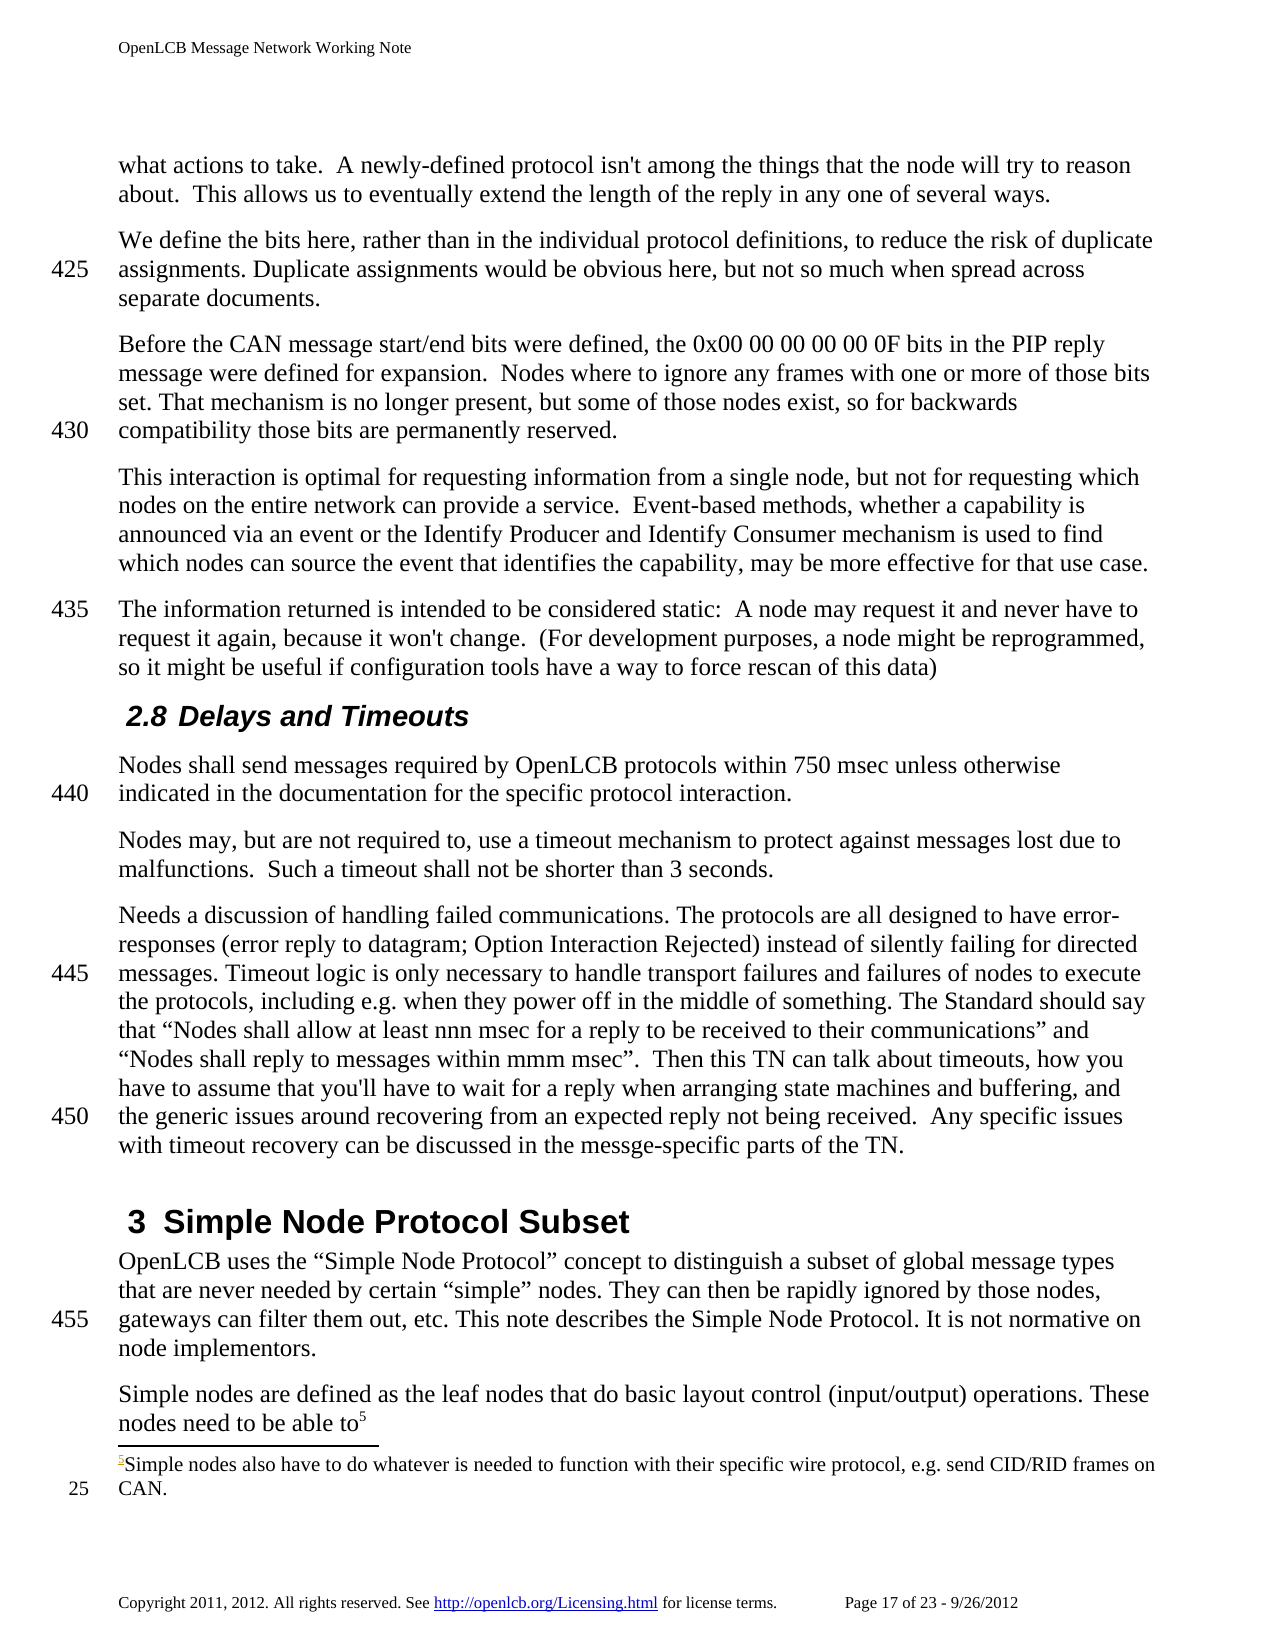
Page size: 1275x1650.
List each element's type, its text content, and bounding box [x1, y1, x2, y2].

text Before the CAN message start/end bits were defined, the 0x00 00 00 00 00 0F bits in the PIP reply message were defined for expansion. Nodes where to ignore any frames with one or more of those bits set. That mechanism is no longer present, but some of those nodes exist, so for backwards compatibility those bits are permanently reserved. [118, 329, 1157, 444]
text Nodes may, but are not required to, use a timeout mechanism to protect against messages lost due to malfunctions. Such a timeout shall not be shorter than 3 seconds. [118, 825, 1157, 882]
text We define the bits here, rather than in the individual protocol definitions, to reduce the risk of duplicate assignments. Duplicate assignments would be obvious here, but not so much when spread across separate documents. [118, 225, 1157, 311]
text Simple nodes are defined as the leaf nodes that do basic layout control (input/output) operations. These nodes need to be able to [118, 1379, 1157, 1437]
text Nodes shall send messages required by OpenLCB protocols within 750 msec unless otherwise indicated in the documentation for the specific protocol interaction. [118, 750, 1157, 807]
text The information returned is intended to be considered static: A node may request it and never have to request it again, because it won't change. (For development purposes, a node might be reprogrammed, so it might be useful if configuration tools have a way to force rescan of this data) [118, 594, 1157, 681]
subtitle Simple Node Protocol Subset [118, 1202, 1157, 1240]
text what actions to take. A newly-defined protocol isn't among the things that the node will try to reason about. This allows us to eventually extend the length of the reply in any one of several ways. [118, 150, 1157, 207]
text Simple nodes also have to do whatever is needed to function with their specific wire protocol, e.g. send CID/RID frames on CAN. [118, 1452, 1157, 1500]
text Needs a discussion of handling failed communications. The protocols are all designed to have error-responses (error reply to datagram; Option Interaction Rejected) instead of silently failing for directed messages. Timeout logic is only necessary to handle transport failures and failures of nodes to execute the protocols, including e.g. when they power off in the middle of something. The Standard should say that “Nodes shall allow at least nnn msec for a reply to be received to their communications” and “Nodes shall reply to messages within mmm msec”. Then this TN can talk about timeouts, how you have to assume that you'll have to wait for a reply when arranging state machines and buffering, and the generic issues around recovering from an expected reply not being received. Any specific issues with timeout recovery can be discussed in the messge-specific parts of the TN. [118, 900, 1157, 1159]
text This interaction is optimal for requesting information from a single node, but not for requesting which nodes on the entire network can provide a service. Event-based methods, whether a capability is announced via an event or the Identify Producer and Identify Consumer mechanism is used to find which nodes can source the event that identifies the capability, may be more effective for that use case. [118, 462, 1157, 577]
text OpenLCB uses the “Simple Node Protocol” concept to distinguish a subset of global message types that are never needed by certain “simple” nodes. They can then be rapidly ignored by those nodes, gateways can filter them out, etc. This note describes the Simple Node Protocol. It is not normative on node implementors. [118, 1246, 1157, 1361]
subtitle Delays and Timeouts [118, 698, 1157, 732]
